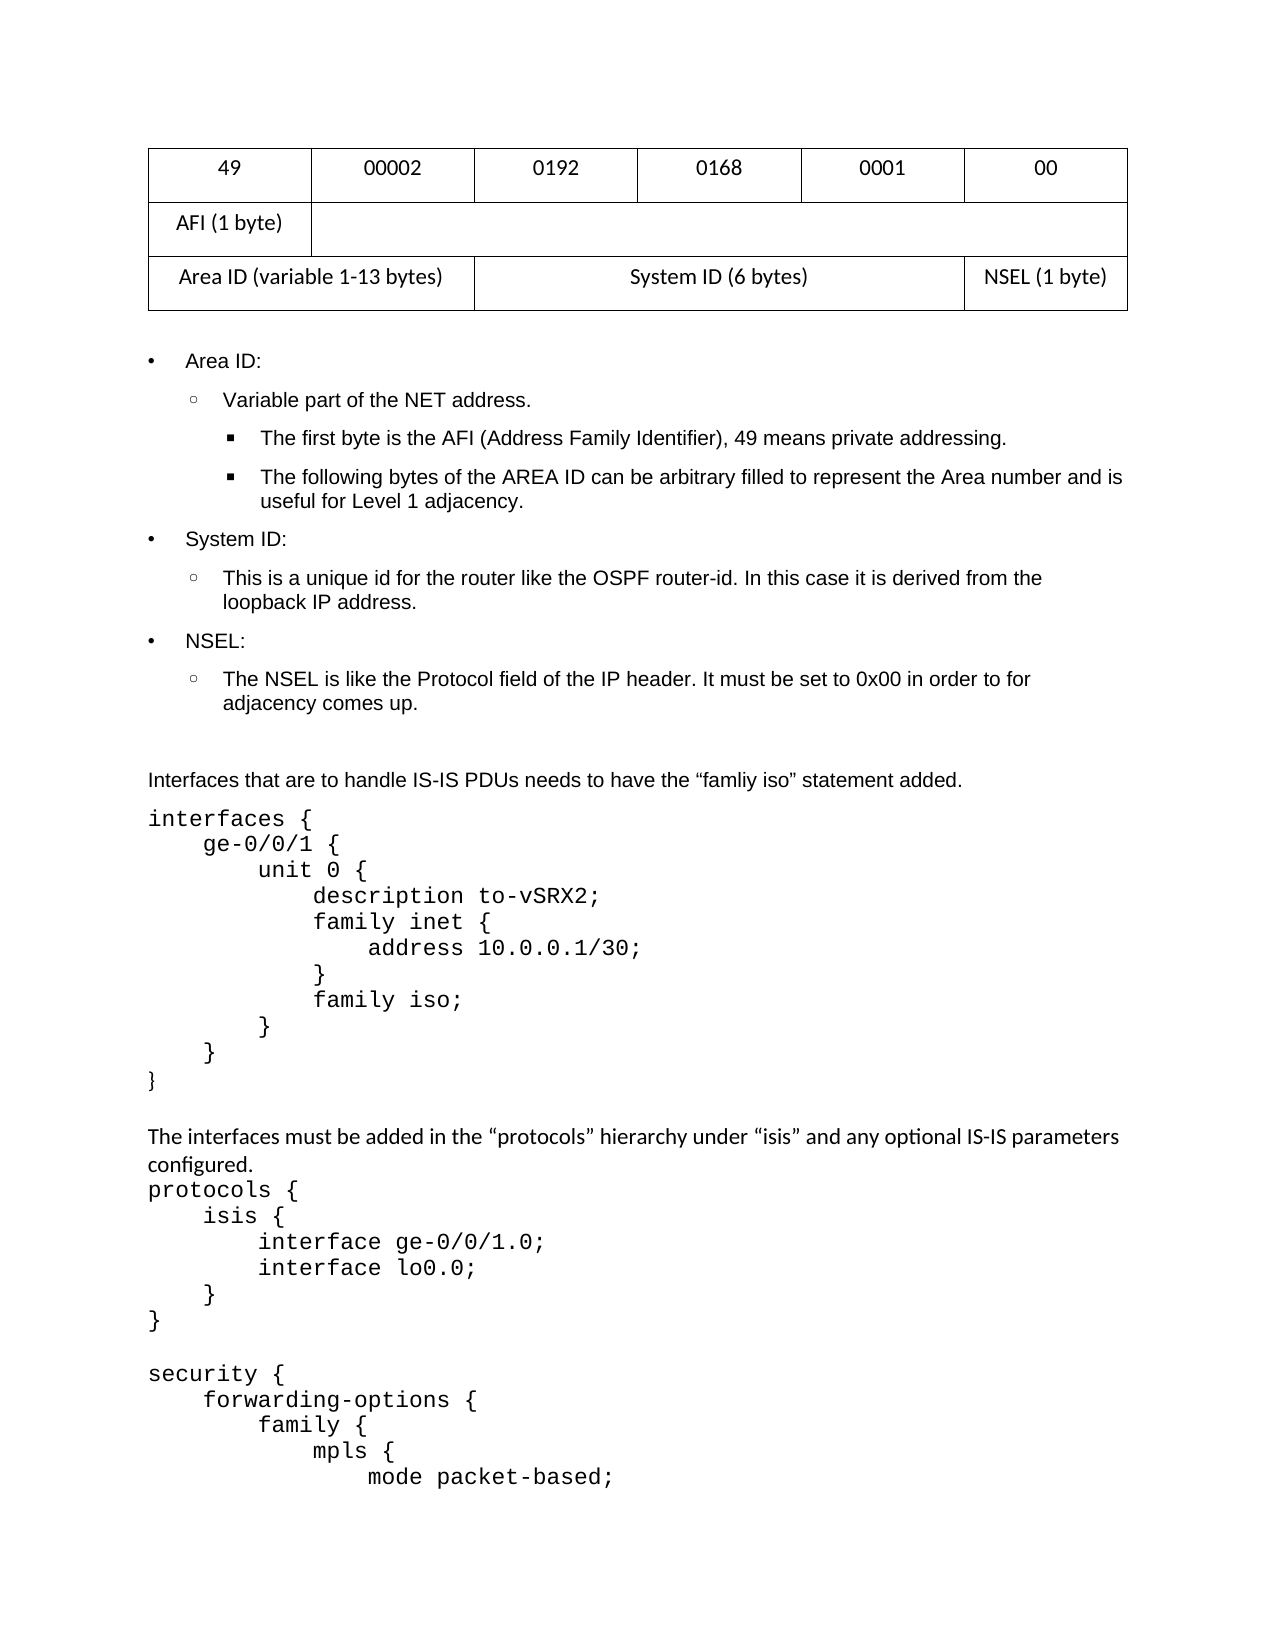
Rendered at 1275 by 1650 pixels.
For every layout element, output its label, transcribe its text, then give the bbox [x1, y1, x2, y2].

text mpls { [148, 1440, 1127, 1466]
list Variable part of the NET address. [185, 387, 1127, 411]
text mode packet-based; [148, 1466, 1127, 1492]
text The interfaces must be added in the “protocols” hierarchy under “isis” and any optional IS-IS parameters configured. [148, 1122, 1127, 1178]
table_header 0168 [638, 149, 801, 202]
text protocols { [148, 1178, 1127, 1204]
list System ID: [148, 527, 1127, 551]
list The NSEL is like the Protocol field of the IP header. It must be set to 0x00 in order to for adjacency comes up. [185, 667, 1127, 715]
text unit 0 { [148, 859, 1127, 885]
text security { [148, 1362, 1127, 1388]
text } [148, 1014, 1127, 1040]
text family { [148, 1414, 1127, 1440]
table_cell Area ID (variable 1-13 bytes) [149, 257, 474, 310]
list Area ID: [148, 349, 1127, 373]
text } [148, 1066, 1127, 1094]
table_header 00 [965, 149, 1127, 202]
text family inet { [148, 911, 1127, 937]
text forwarding-options { [148, 1388, 1127, 1414]
list This is a unique id for the router like the OSPF router-id. In this case it is derived from the loopback IP address. [185, 566, 1127, 614]
text description to-vSRX2; [148, 885, 1127, 911]
table_cell AFI (1 byte) [149, 203, 311, 256]
text interfaces { [148, 807, 1127, 833]
table_cell NSEL (1 byte) [965, 257, 1127, 310]
text ge-0/0/1 { [148, 833, 1127, 859]
table_cell [312, 203, 1127, 256]
text address 10.0.0.1/30; [148, 937, 1127, 962]
text } [148, 1308, 1127, 1334]
text family iso; [148, 988, 1127, 1014]
text } [148, 1282, 1127, 1308]
table_cell System ID (6 bytes) [475, 257, 964, 310]
text } [148, 962, 1127, 988]
text interface lo0.0; [148, 1256, 1127, 1282]
table_header 00002 [312, 149, 474, 202]
text } [148, 1040, 1127, 1066]
text isis { [148, 1204, 1127, 1230]
list NSEL: [148, 628, 1127, 653]
text Interfaces that are to handle IS-IS PDUs needs to have the “famliy iso” statement added. [148, 768, 1127, 792]
list The first byte is the AFI (Address Family Identifier), 49 means private addressing. [223, 426, 1127, 450]
table_header 0001 [802, 149, 964, 202]
list The following bytes of the AREA ID can be arbitrary filled to represent the Area number and is useful for Level 1 adjacency. [223, 465, 1127, 513]
table_header 0192 [475, 149, 637, 202]
text interface ge-0/0/1.0; [148, 1230, 1127, 1256]
table_header 49 [149, 149, 311, 202]
